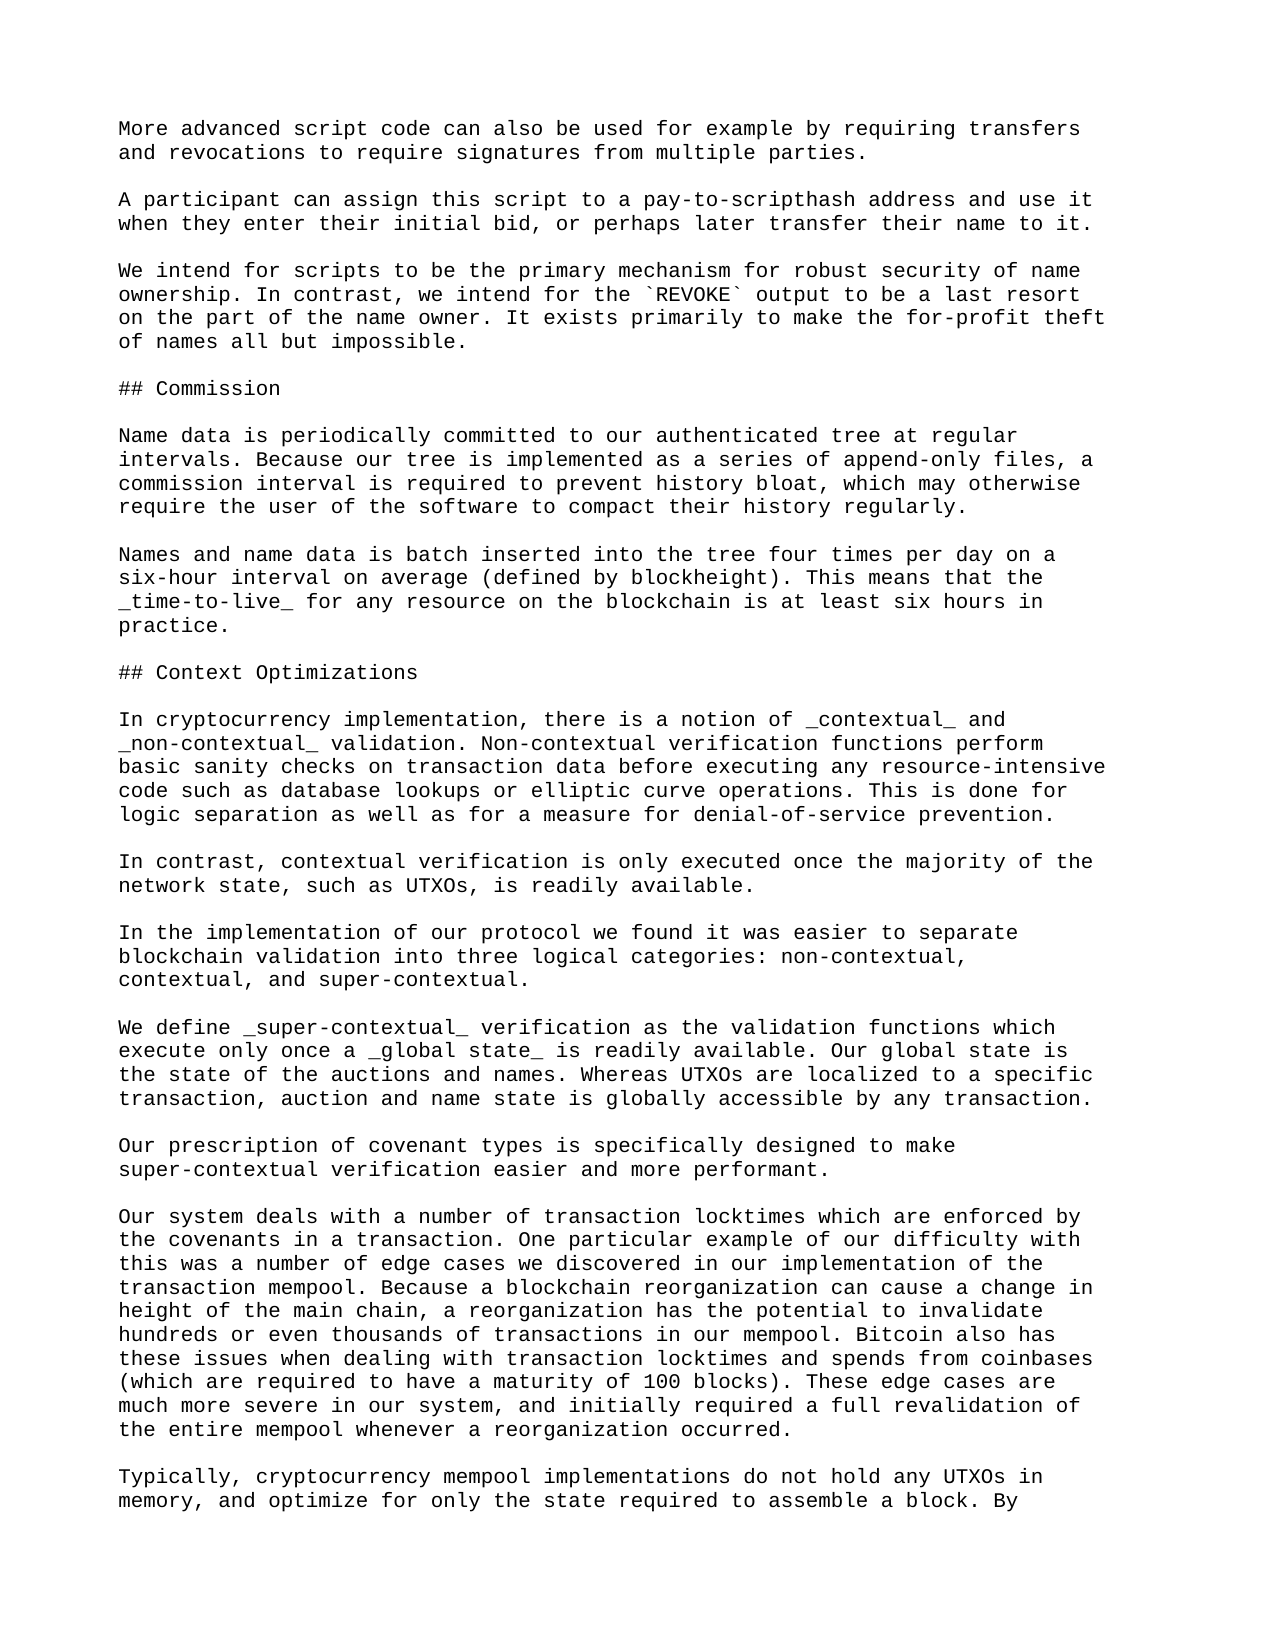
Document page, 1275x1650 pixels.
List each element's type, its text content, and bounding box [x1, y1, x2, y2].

text We define _super-contextual_ verification as the validation functions which [118, 1017, 1157, 1040]
text execute only once a _global state_ is readily available. Our global state is [118, 1040, 1157, 1064]
text these issues when dealing with transaction locktimes and spends from coinbases [118, 1348, 1157, 1371]
text and revocations to require signatures from multiple parties. [118, 142, 1157, 165]
text height of the main chain, a reorganization has the potential to invalidate [118, 1300, 1157, 1324]
text hundreds or even thousands of transactions in our mempool. Bitcoin also has [118, 1324, 1157, 1348]
text In cryptocurrency implementation, there is a notion of _contextual_ and [118, 709, 1157, 733]
text code such as database lookups or elliptic curve operations. This is done for [118, 780, 1157, 804]
text the entire mempool whenever a reorganization occurred. [118, 1419, 1157, 1442]
text Our system deals with a number of transaction locktimes which are enforced by [118, 1206, 1157, 1229]
text transaction, auction and name state is globally accessible by any transaction. [118, 1088, 1157, 1111]
text _non-contextual_ validation. Non-contextual verification functions perform [118, 733, 1157, 757]
text much more severe in our system, and initially required a full revalidation of [118, 1395, 1157, 1419]
text Our prescription of covenant types is specifically designed to make [118, 1135, 1157, 1158]
text of names all but impossible. [118, 331, 1157, 354]
text In the implementation of our protocol we found it was easier to separate [118, 922, 1157, 946]
text ## Commission [118, 378, 1157, 402]
text intervals. Because our tree is implemented as a series of append-only files, a [118, 449, 1157, 473]
text (which are required to have a maturity of 100 blocks). These edge cases are [118, 1371, 1157, 1395]
text super-contextual verification easier and more performant. [118, 1158, 1157, 1182]
text commission interval is required to prevent history bloat, which may otherwise [118, 473, 1157, 496]
text In contrast, contextual verification is only executed once the majority of the [118, 851, 1157, 875]
text ## Context Optimizations [118, 662, 1157, 686]
text Names and name data is batch inserted into the tree four times per day on a [118, 544, 1157, 567]
text Typically, cryptocurrency mempool implementations do not hold any UTXOs in [118, 1466, 1157, 1489]
text practice. [118, 615, 1157, 638]
text this was a number of edge cases we discovered in our implementation of the [118, 1253, 1157, 1277]
text on the part of the name owner. It exists primarily to make the for-profit theft [118, 307, 1157, 331]
text the covenants in a transaction. One particular example of our difficulty with [118, 1229, 1157, 1253]
text logic separation as well as for a measure for denial-of-service prevention. [118, 804, 1157, 827]
text basic sanity checks on transaction data before executing any resource-intensive [118, 757, 1157, 780]
text the state of the auctions and names. Whereas UTXOs are localized to a specific [118, 1064, 1157, 1088]
text ownership. In contrast, we intend for the `REVOKE` output to be a last resort [118, 284, 1157, 307]
text More advanced script code can also be used for example by requiring transfers [118, 118, 1157, 142]
text _time-to-live_ for any resource on the blockchain is at least six hours in [118, 591, 1157, 615]
text transaction mempool. Because a blockchain reorganization can cause a change in [118, 1277, 1157, 1300]
text network state, such as UTXOs, is readily available. [118, 875, 1157, 898]
text memory, and optimize for only the state required to assemble a block. By [118, 1489, 1157, 1513]
text blockchain validation into three logical categories: non-contextual, [118, 946, 1157, 969]
text six-hour interval on average (defined by blockheight). This means that the [118, 567, 1157, 591]
text contextual, and super-contextual. [118, 969, 1157, 993]
text We intend for scripts to be the primary mechanism for robust security of name [118, 260, 1157, 284]
text require the user of the software to compact their history regularly. [118, 496, 1157, 520]
text A participant can assign this script to a pay-to-scripthash address and use it [118, 189, 1157, 213]
text Name data is periodically committed to our authenticated tree at regular [118, 426, 1157, 449]
text when they enter their initial bid, or perhaps later transfer their name to it. [118, 213, 1157, 236]
